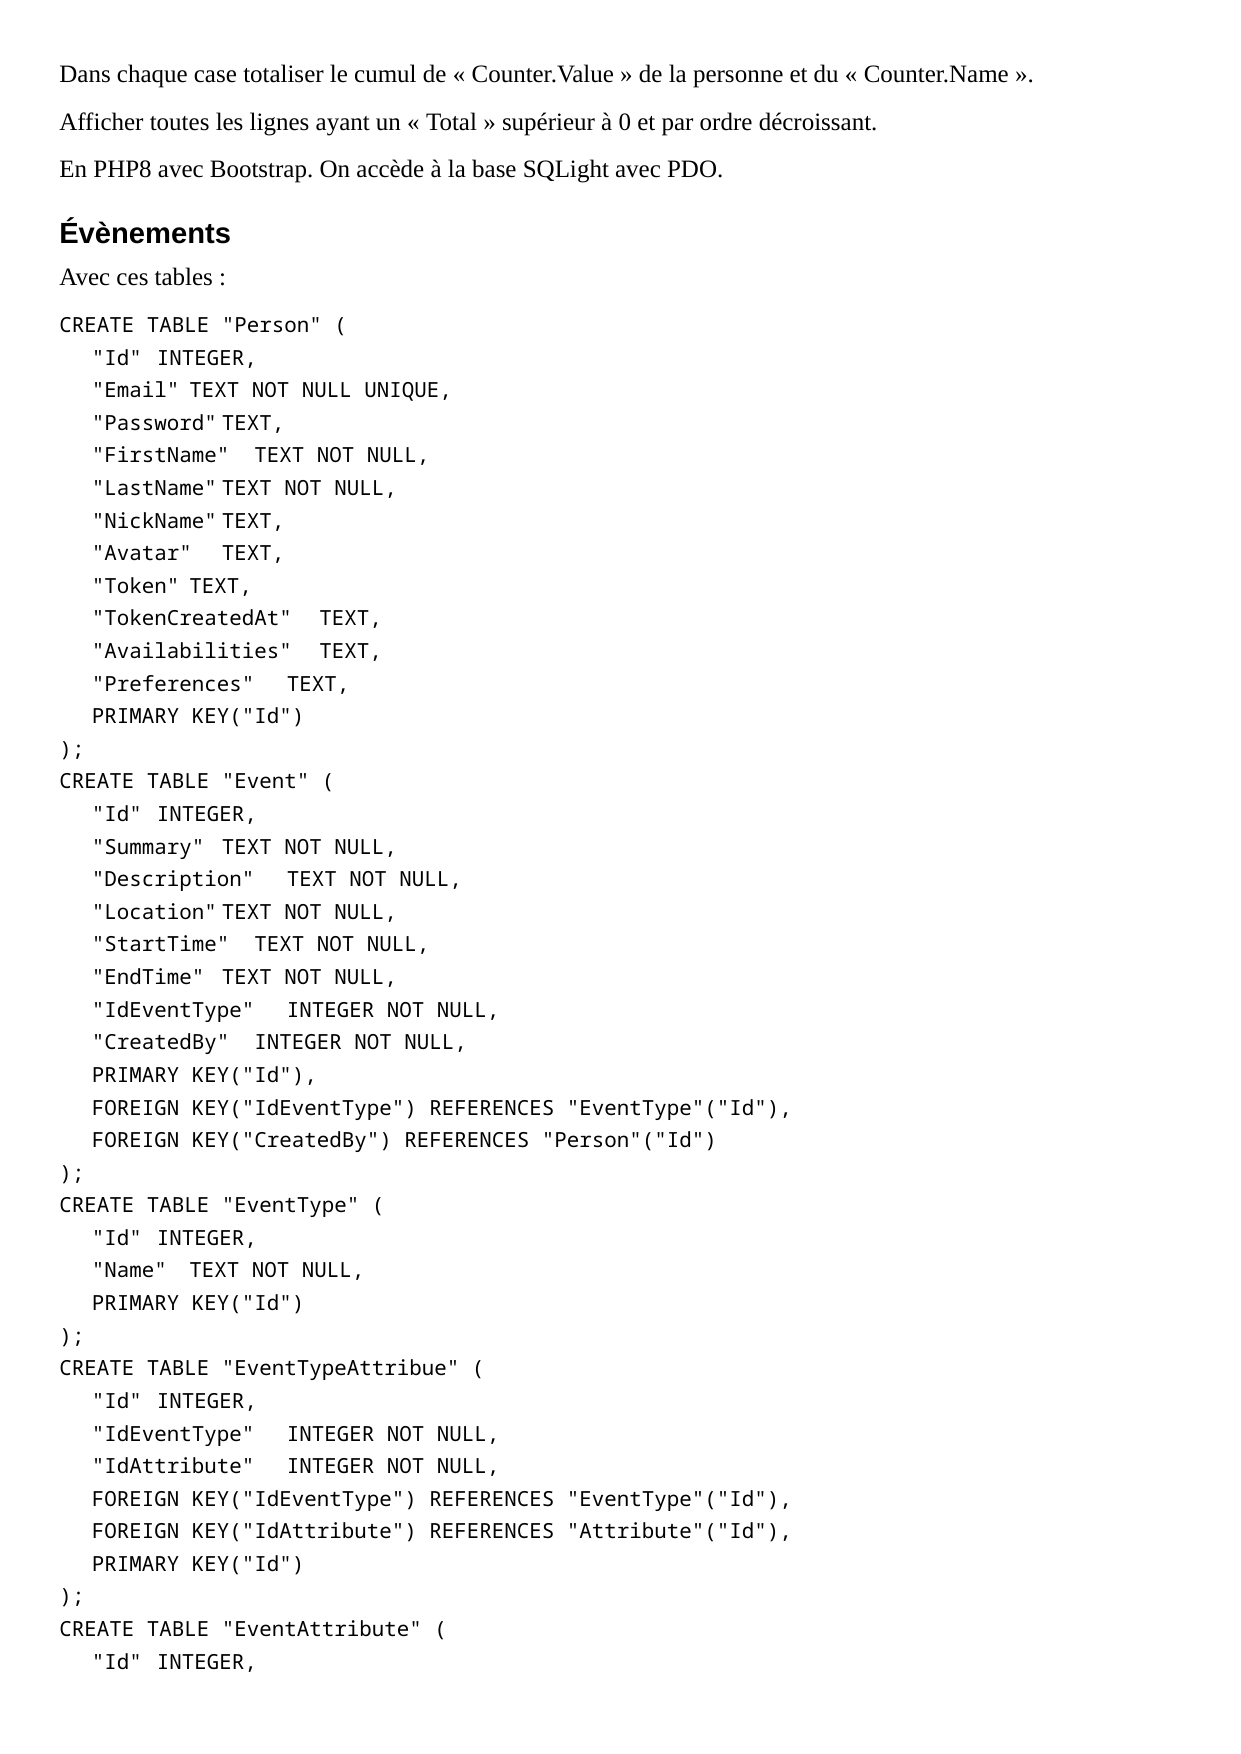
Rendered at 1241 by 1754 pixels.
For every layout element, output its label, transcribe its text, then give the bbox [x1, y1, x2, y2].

text "IdAttribute" INTEGER NOT NULL, [59, 1451, 1181, 1480]
text "Id" INTEGER, [59, 1386, 1181, 1414]
text "IdEventType" INTEGER NOT NULL, [59, 995, 1181, 1023]
text "Password" TEXT, [59, 408, 1181, 436]
text "IdEventType" INTEGER NOT NULL, [59, 1419, 1181, 1447]
text "Token" TEXT, [59, 571, 1181, 599]
text ); [59, 1582, 1181, 1610]
text PRIMARY KEY("Id") [59, 701, 1181, 730]
text PRIMARY KEY("Id"), [59, 1060, 1181, 1088]
text ); [59, 1158, 1181, 1186]
text "Name" TEXT NOT NULL, [59, 1256, 1181, 1284]
text ); [59, 734, 1181, 762]
text "Email" TEXT NOT NULL UNIQUE, [59, 375, 1181, 404]
text "CreatedBy" INTEGER NOT NULL, [59, 1027, 1181, 1056]
text Dans chaque case totaliser le cumul de « Counter.Value » de la personne et du « Counter.Name ». [59, 59, 1181, 88]
text En PHP8 avec Bootstrap. On accède à la base SQLight avec PDO. [59, 154, 1181, 183]
text "TokenCreatedAt" TEXT, [59, 603, 1181, 632]
text "Summary" TEXT NOT NULL, [59, 832, 1181, 860]
text Afficher toutes les lignes ayant un « Total » supérieur à 0 et par ordre décroissant. [59, 107, 1181, 135]
text PRIMARY KEY("Id") [59, 1288, 1181, 1317]
text FOREIGN KEY("IdAttribute") REFERENCES "Attribute"("Id"), [59, 1516, 1181, 1545]
text CREATE TABLE "EventTypeAttribue" ( [59, 1353, 1181, 1382]
text "FirstName" TEXT NOT NULL, [59, 441, 1181, 469]
text "Preferences" TEXT, [59, 669, 1181, 697]
text "NickName" TEXT, [59, 506, 1181, 534]
text "StartTime" TEXT NOT NULL, [59, 929, 1181, 958]
text "Id" INTEGER, [59, 799, 1181, 828]
text "Id" INTEGER, [59, 343, 1181, 371]
text CREATE TABLE "EventAttribute" ( [59, 1614, 1181, 1643]
text "Id" INTEGER, [59, 1223, 1181, 1251]
text "Description" TEXT NOT NULL, [59, 864, 1181, 893]
subtitle Évènements [59, 216, 1181, 250]
text "Availabilities" TEXT, [59, 636, 1181, 664]
text "Avatar" TEXT, [59, 538, 1181, 567]
text "Location" TEXT NOT NULL, [59, 897, 1181, 925]
text CREATE TABLE "EventType" ( [59, 1190, 1181, 1219]
text "LastName" TEXT NOT NULL, [59, 473, 1181, 502]
text FOREIGN KEY("IdEventType") REFERENCES "EventType"("Id"), [59, 1093, 1181, 1121]
text "EndTime" TEXT NOT NULL, [59, 962, 1181, 991]
text ); [59, 1321, 1181, 1349]
text CREATE TABLE "Event" ( [59, 767, 1181, 795]
text FOREIGN KEY("IdEventType") REFERENCES "EventType"("Id"), [59, 1484, 1181, 1512]
text CREATE TABLE "Person" ( [59, 310, 1181, 338]
text "Id" INTEGER, [59, 1647, 1181, 1675]
text Avec ces tables : [59, 262, 1181, 291]
text FOREIGN KEY("CreatedBy") REFERENCES "Person"("Id") [59, 1125, 1181, 1154]
text PRIMARY KEY("Id") [59, 1549, 1181, 1577]
